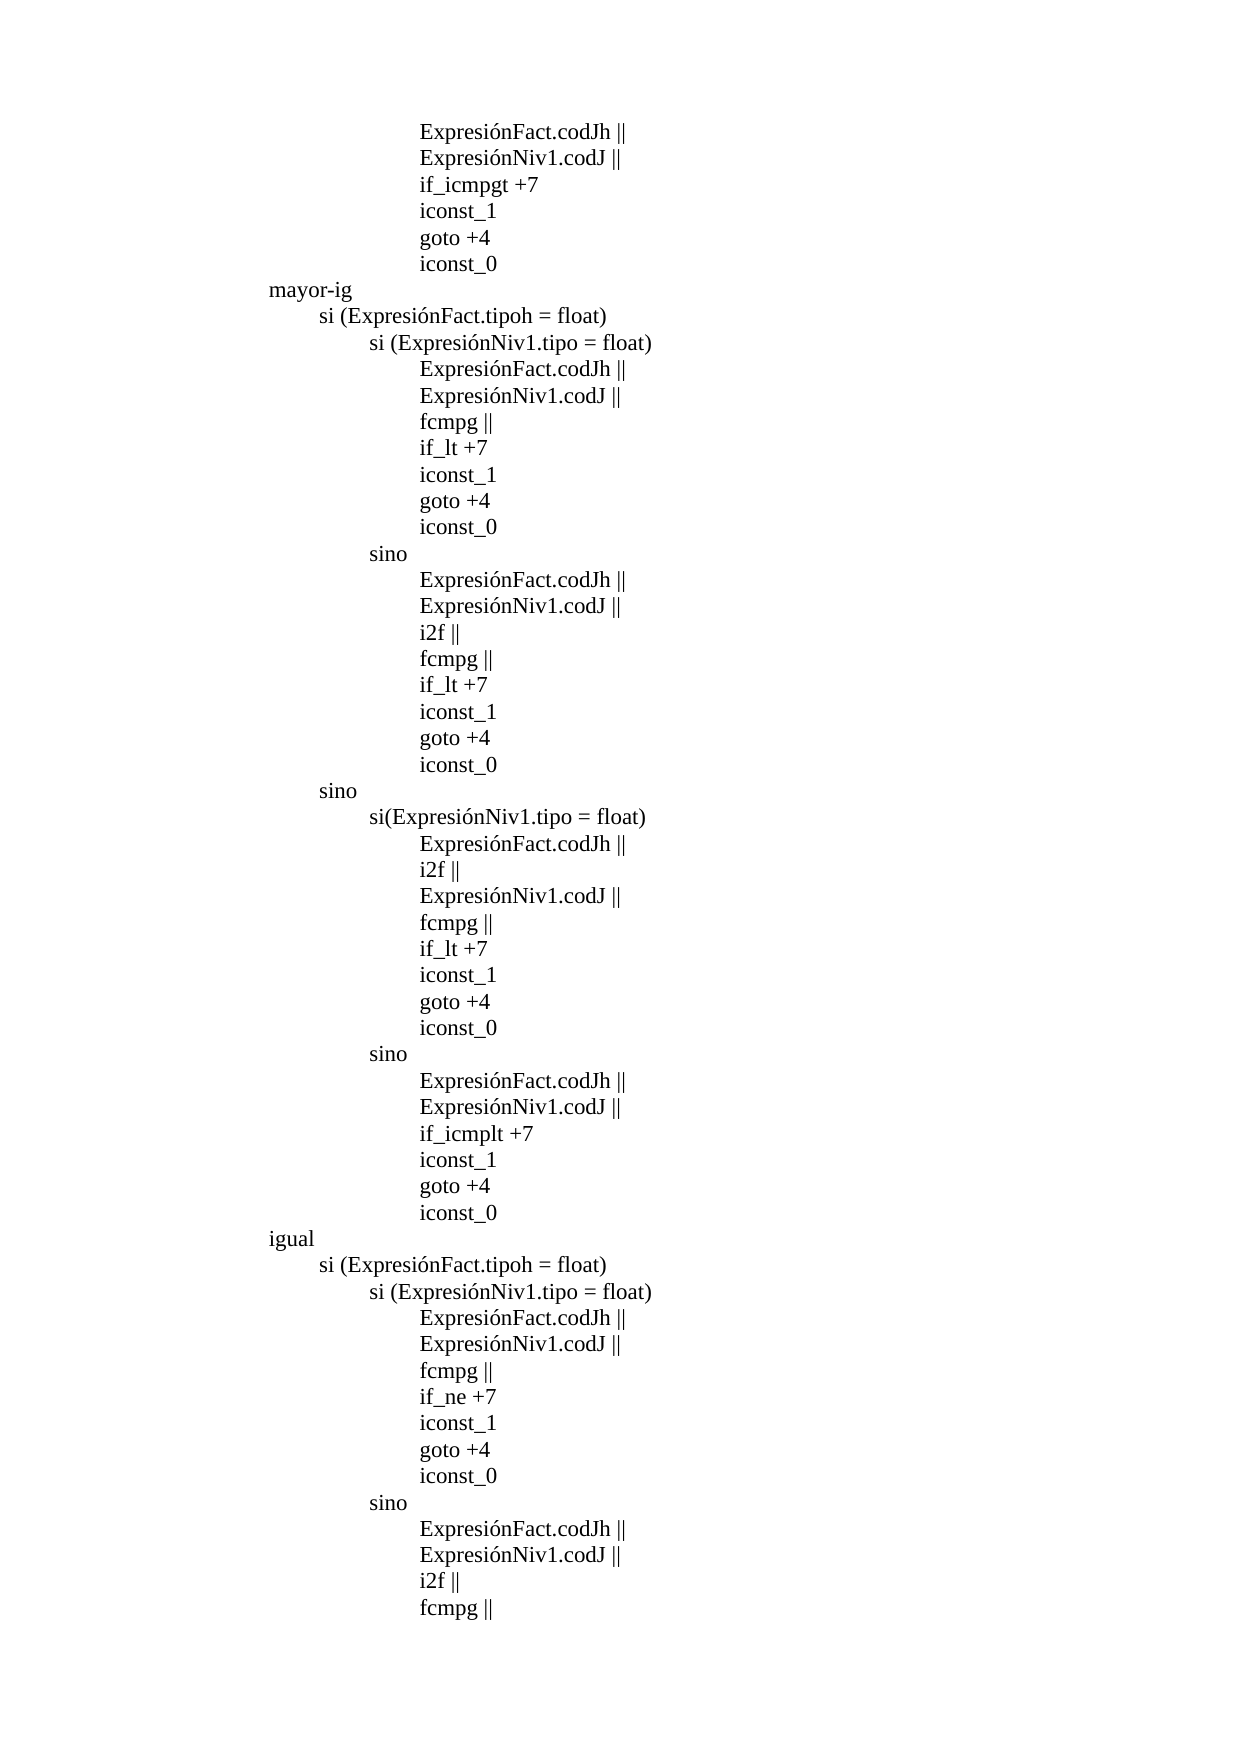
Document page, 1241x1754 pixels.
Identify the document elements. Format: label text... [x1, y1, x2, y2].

text ExpresiónFact.codJh || [118, 830, 1122, 856]
text if_lt +7 [118, 672, 1122, 698]
text ExpresiónFact.codJh || [118, 355, 1122, 382]
text si(ExpresiónNiv1.tipo = float) [118, 803, 1122, 830]
text sino [118, 1488, 1122, 1515]
text mayor-ig [118, 276, 1122, 303]
text fcmpg || [118, 909, 1122, 935]
text si (ExpresiónFact.tipoh = float) [118, 303, 1122, 329]
text if_lt +7 [118, 434, 1122, 461]
text if_icmpgt +7 [118, 171, 1122, 197]
text iconst_1 [118, 461, 1122, 487]
text si (ExpresiónFact.tipoh = float) [118, 1251, 1122, 1278]
text ExpresiónNiv1.codJ || [118, 1541, 1122, 1568]
text fcmpg || [118, 1357, 1122, 1383]
text sino [118, 540, 1122, 566]
text ExpresiónFact.codJh || [118, 1515, 1122, 1541]
text sino [118, 777, 1122, 803]
text goto +4 [118, 988, 1122, 1014]
text si (ExpresiónNiv1.tipo = float) [118, 1278, 1122, 1304]
text iconst_0 [118, 513, 1122, 540]
text i2f || [118, 1568, 1122, 1594]
text if_lt +7 [118, 935, 1122, 961]
text i2f || [118, 856, 1122, 882]
text ExpresiónNiv1.codJ || [118, 1330, 1122, 1357]
text ExpresiónFact.codJh || [118, 1067, 1122, 1093]
text if_ne +7 [118, 1383, 1122, 1409]
text iconst_0 [118, 1199, 1122, 1225]
text ExpresiónNiv1.codJ || [118, 882, 1122, 909]
text iconst_0 [118, 250, 1122, 276]
text igual [118, 1225, 1122, 1251]
text si (ExpresiónNiv1.tipo = float) [118, 329, 1122, 355]
text goto +4 [118, 1172, 1122, 1199]
text goto +4 [118, 223, 1122, 250]
text if_icmplt +7 [118, 1119, 1122, 1146]
text ExpresiónFact.codJh || [118, 566, 1122, 592]
text ExpresiónFact.codJh || [118, 1304, 1122, 1330]
text iconst_1 [118, 698, 1122, 724]
text sino [118, 1041, 1122, 1067]
text fcmpg || [118, 645, 1122, 672]
text goto +4 [118, 1436, 1122, 1462]
text ExpresiónNiv1.codJ || [118, 592, 1122, 619]
text ExpresiónNiv1.codJ || [118, 382, 1122, 408]
text ExpresiónNiv1.codJ || [118, 144, 1122, 171]
text ExpresiónFact.codJh || [118, 118, 1122, 144]
text ExpresiónNiv1.codJ || [118, 1093, 1122, 1119]
text goto +4 [118, 724, 1122, 751]
text fcmpg || [118, 408, 1122, 434]
text i2f || [118, 619, 1122, 645]
text iconst_1 [118, 1409, 1122, 1436]
text iconst_0 [118, 1014, 1122, 1041]
text iconst_1 [118, 197, 1122, 223]
text iconst_0 [118, 751, 1122, 777]
text iconst_1 [118, 961, 1122, 988]
text fcmpg || [118, 1594, 1122, 1620]
text goto +4 [118, 487, 1122, 513]
text iconst_1 [118, 1146, 1122, 1172]
text iconst_0 [118, 1462, 1122, 1488]
